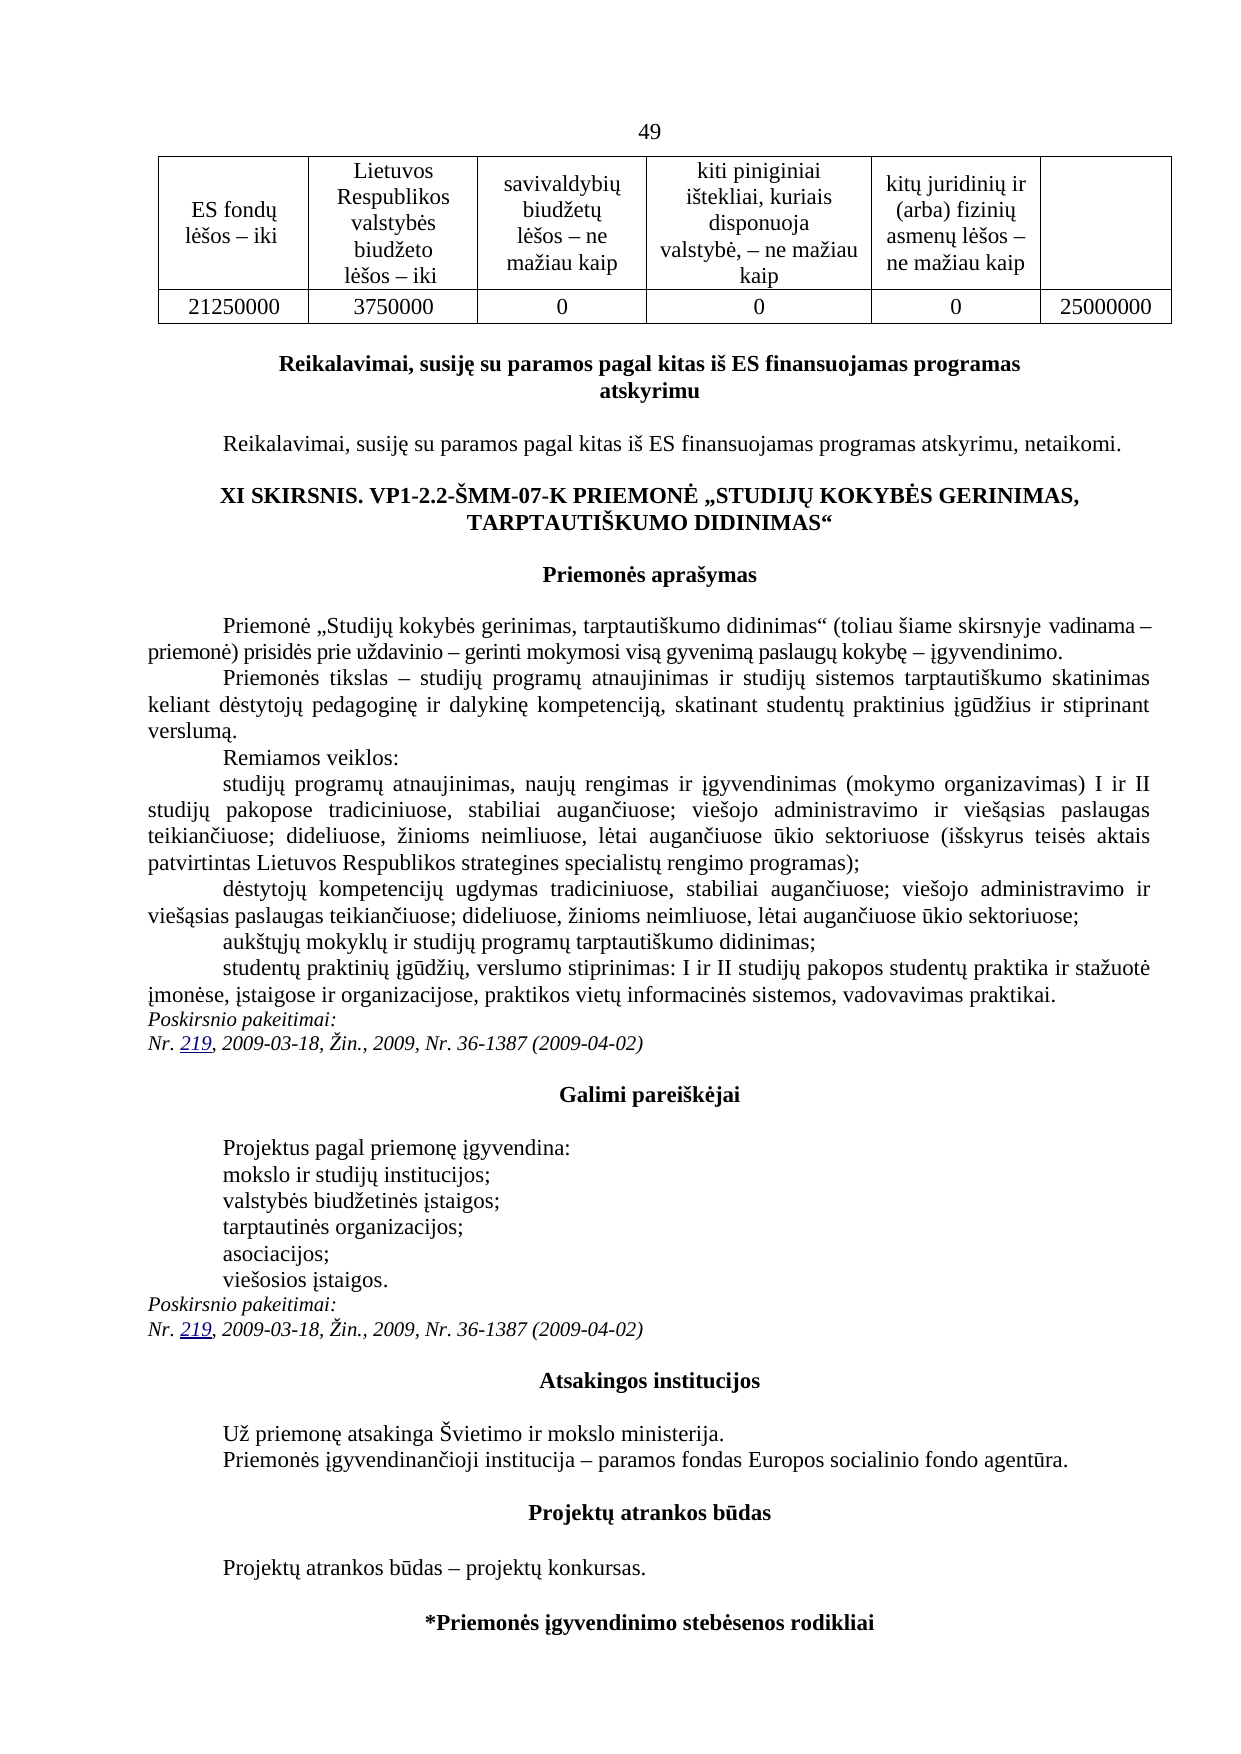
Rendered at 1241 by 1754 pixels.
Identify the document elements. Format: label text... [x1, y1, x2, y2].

text asociacijos; [148, 1240, 1152, 1266]
table_cell 0 [478, 290, 646, 323]
text Poskirsnio pakeitimai: [148, 1007, 1152, 1031]
table_cell savivaldybių biudžetų lėšos – ne mažiau kaip [478, 157, 646, 288]
table_cell Lietuvos Respublikos valstybės biudžeto lėšos – iki [309, 157, 477, 288]
text dėstytojų kompetencijų ugdymas tradiciniuose, stabiliai augančiuose; viešojo administravimo ir viešąsias paslaugas teikiančiuose; dideliuose, žinioms neimliuose, lėtai augančiuose ūkio sektoriuose; [148, 875, 1152, 928]
text mokslo ir studijų institucijos; [148, 1161, 1152, 1187]
text Priemonės aprašymas [148, 561, 1152, 588]
text Už priemonę atsakinga Švietimo ir mokslo ministerija. [148, 1419, 1152, 1446]
table_cell 25000000 [1041, 290, 1171, 323]
text viešosios įstaigos. [148, 1266, 1152, 1292]
text tarptautinės organizacijos; [148, 1213, 1152, 1240]
text Nr. 219, 2009-03-18, Žin., 2009, Nr. 36-1387 (2009-04-02) [148, 1316, 1152, 1341]
table_cell kitų juridinių ir (arba) fizinių asmenų lėšos – ne mažiau kaip [872, 157, 1040, 288]
text Nr. 219, 2009-03-18, Žin., 2009, Nr. 36-1387 (2009-04-02) [148, 1031, 1152, 1055]
text Remiamos veiklos: [148, 743, 1152, 770]
text Priemonės įgyvendinančioji institucija – paramos fondas Europos socialinio fondo agentūra. [148, 1446, 1152, 1472]
text Priemonė „Studijų kokybės gerinimas, tarptautiškumo didinimas“ (toliau šiame skirsnyje vadinama – priemonė) prisidės prie uždavinio – gerinti mokymosi visą gyvenimą paslaugų kokybę – įgyvendinimo. [148, 612, 1152, 664]
text studijų programų atnaujinimas, naujų rengimas ir įgyvendinimas (mokymo organizavimas) I ir II studijų pakopose tradiciniuose, stabiliai augančiuose; viešojo administravimo ir viešąsias paslaugas teikiančiuose; dideliuose, žinioms neimliuose, lėtai augančiuose ūkio sektoriuose (išskyrus teisės aktais patvirtintas Lietuvos Respublikos strategines specialistų rengimo programas); [148, 770, 1152, 875]
table_cell 21250000 [159, 290, 308, 323]
text Poskirsnio pakeitimai: [148, 1292, 1152, 1316]
text Atsakingos institucijos [148, 1367, 1152, 1393]
table_header [1041, 157, 1171, 288]
text Projektų atrankos būdas – projektų konkursas. [185, 1554, 1152, 1580]
text *Priemonės įgyvendinimo stebėsenos rodikliai [148, 1609, 1152, 1635]
text aukštųjų mokyklų ir studijų programų tarptautiškumo didinimas; [148, 928, 1152, 954]
text Reikalavimai, susiję su paramos pagal kitas iš ES finansuojamas programas atskyrimu [148, 351, 1152, 403]
text Priemonės tikslas – studijų programų atnaujinimas ir studijų sistemos tarptautiškumo skatinimas keliant dėstytojų pedagoginę ir dalykinę kompetenciją, skatinant studentų praktinius įgūdžius ir stiprinant verslumą. [148, 664, 1152, 743]
subtitle XI SKIRSNIS. VP1-2.2-ŠMM-07-K PRIEMONĖ „STUDIJŲ KOKYBĖS GERINIMAS, TARPTAUTIŠKUMO DIDINIMAS“ [148, 482, 1152, 535]
table_cell 0 [647, 290, 871, 323]
text Reikalavimai, susiję su paramos pagal kitas iš ES finansuojamas programas atskyrimu, netaikomi. [148, 429, 1152, 456]
table_cell ES fondų lėšos – iki [159, 157, 308, 288]
text valstybės biudžetinės įstaigos; [148, 1187, 1152, 1213]
text Projektus pagal priemonę įgyvendina: [148, 1134, 1152, 1161]
table_cell 0 [872, 290, 1040, 323]
table_cell kiti piniginiai ištekliai, kuriais disponuoja valstybė, – ne mažiau kaip [647, 157, 871, 288]
table_cell 3750000 [309, 290, 477, 323]
text Galimi pareiškėjai [148, 1082, 1152, 1108]
text studentų praktinių įgūdžių, verslumo stiprinimas: I ir II studijų pakopos studentų praktika ir stažuotė įmonėse, įstaigose ir organizacijose, praktikos vietų informacinės sistemos, vadovavimas praktikai. [148, 954, 1152, 1007]
text Projektų atrankos būdas [148, 1499, 1152, 1525]
